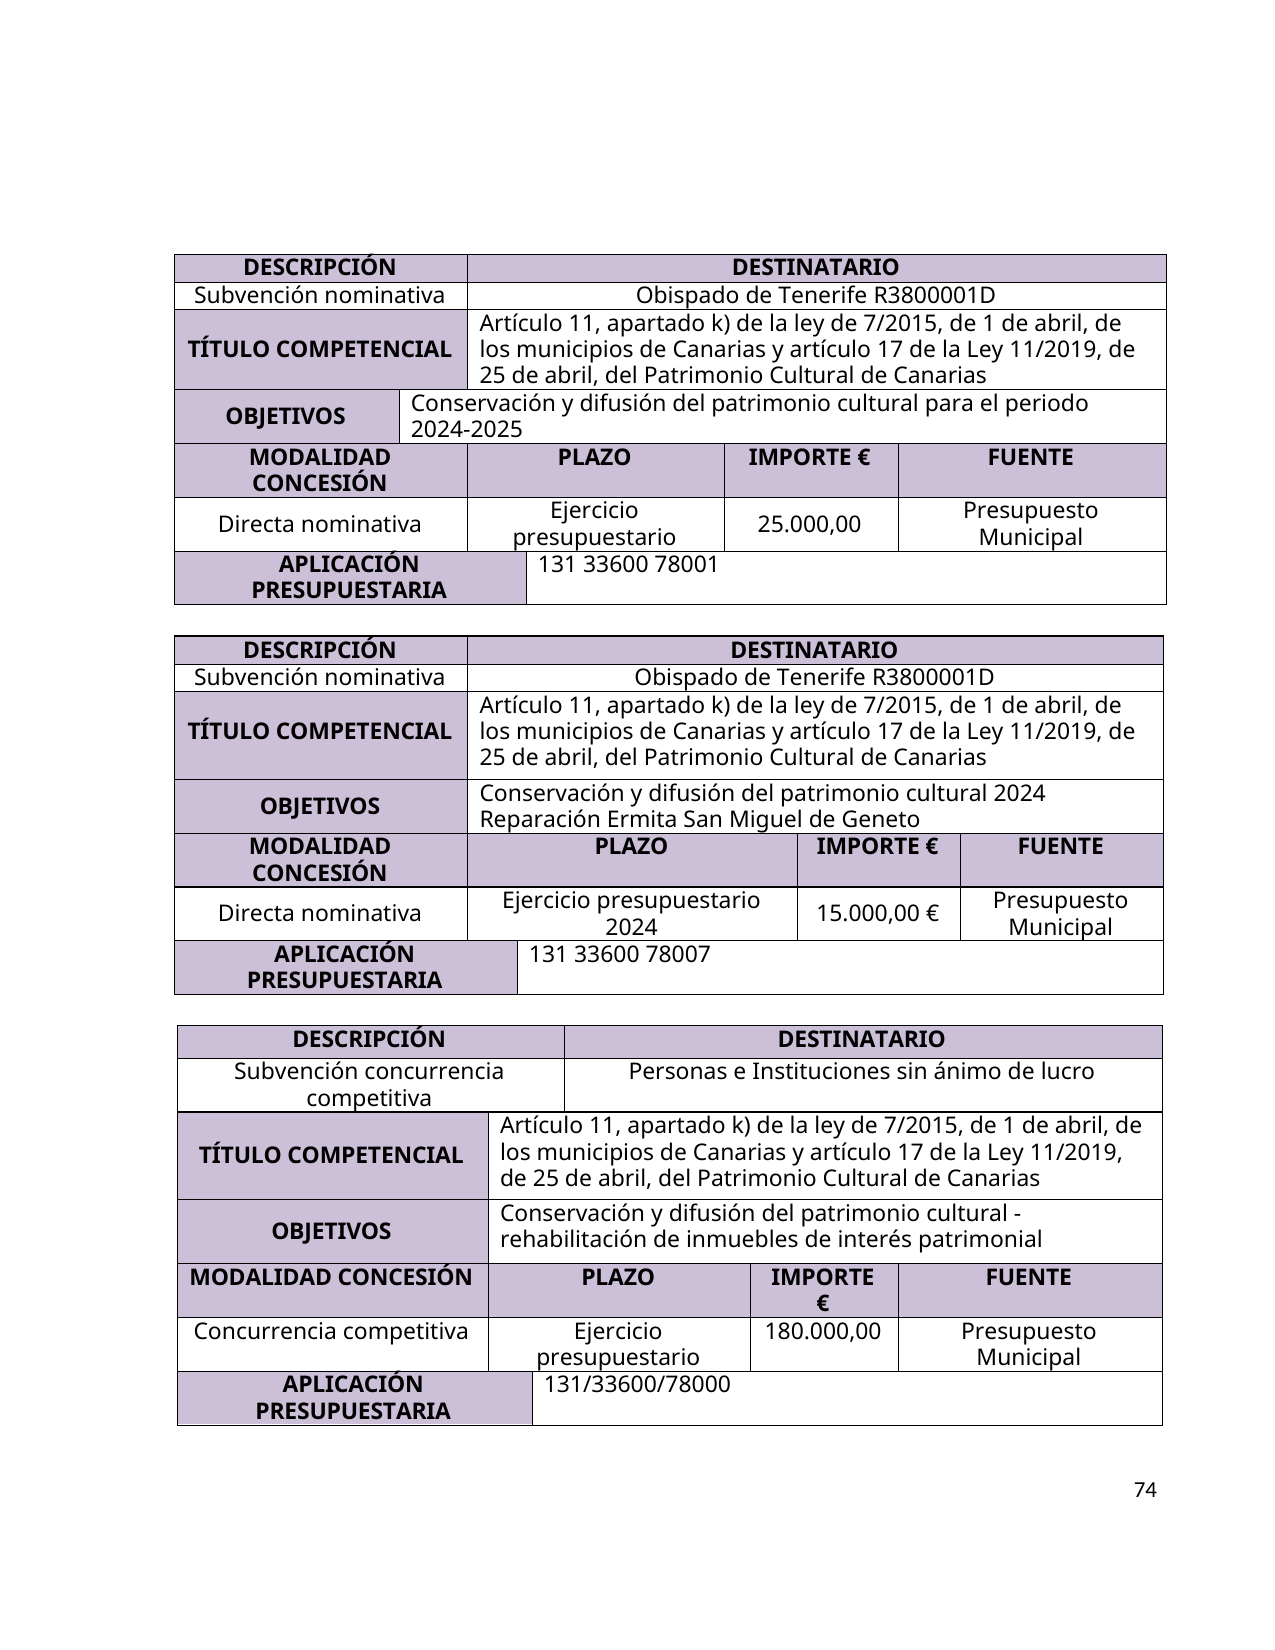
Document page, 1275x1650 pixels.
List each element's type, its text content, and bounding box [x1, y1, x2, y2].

table_cell OBJETIVOS [178, 1200, 488, 1263]
table_cell APLICACIÓN PRESUPUESTARIA [175, 941, 517, 994]
table_cell IMPORTE € [725, 444, 898, 497]
table_cell PLAZO [468, 834, 797, 886]
table_cell OBJETIVOS [175, 780, 467, 833]
table_cell APLICACIÓN PRESUPUESTARIA [175, 552, 526, 604]
table_header DESTINATARIO [468, 637, 1163, 664]
table_cell Artículo 11, apartado k) de la ley de 7/2015, de 1 de abril, de los municipios de Canarias y artículo 17 de la Ley 11/2019, de 25 de abril, del Patrimonio Cultural de Canarias [468, 692, 1163, 779]
table_header DESCRIPCIÓN [178, 1026, 564, 1058]
table_cell OBJETIVOS [175, 390, 399, 443]
table_cell Directa nominativa [175, 498, 467, 551]
table_cell Ejercicio presupuestario [489, 1318, 750, 1371]
table_cell Personas e Instituciones sin ánimo de lucro [565, 1059, 1162, 1111]
table_cell Obispado de Tenerife R3800001D [468, 283, 1166, 309]
table_cell Obispado de Tenerife R3800001D [468, 665, 1163, 691]
table_cell 131 33600 78001 [527, 552, 1166, 604]
table_cell PLAZO [468, 444, 724, 497]
table_cell APLICACIÓN PRESUPUESTARIA [178, 1372, 532, 1424]
table_cell Presupuesto Municipal [899, 1318, 1162, 1371]
table_header DESCRIPCIÓN [175, 255, 467, 282]
table_header DESCRIPCIÓN [175, 637, 467, 664]
table_cell TÍTULO COMPETENCIAL [175, 692, 467, 779]
table_cell Subvención nominativa [175, 665, 467, 691]
table_cell FUENTE [961, 834, 1163, 886]
table_cell Ejercicio presupuestario [468, 498, 724, 551]
table_header DESTINATARIO [565, 1026, 1162, 1058]
table_cell Ejercicio presupuestario 2024 [468, 888, 797, 940]
table_cell Concurrencia competitiva [178, 1318, 488, 1371]
table_cell Artículo 11, apartado k) de la ley de 7/2015, de 1 de abril, de los municipios de Canarias y artículo 17 de la Ley 11/2019, de 25 de abril, del Patrimonio Cultural de Canarias [468, 310, 1166, 389]
table_cell MODALIDAD CONCESIÓN [175, 834, 467, 886]
table_header DESTINATARIO [468, 255, 1166, 282]
table_cell 131/33600/78000 [533, 1372, 1162, 1424]
table_cell TÍTULO COMPETENCIAL [178, 1113, 488, 1199]
table_cell MODALIDAD CONCESIÓN [178, 1264, 488, 1317]
table_cell Conservación y difusión del patrimonio cultural - rehabilitación de inmuebles de interés patrimonial [489, 1200, 1162, 1263]
table_cell Presupuesto Municipal [961, 888, 1163, 940]
table_cell 15.000,00 € [798, 888, 960, 940]
table_cell Conservación y difusión del patrimonio cultural para el periodo 2024-2025 [400, 390, 1166, 443]
table_cell 25.000,00 [725, 498, 898, 551]
table_cell Presupuesto Municipal [899, 498, 1166, 551]
table_cell Conservación y difusión del patrimonio cultural 2024 Reparación Ermita San Miguel de Geneto [468, 780, 1163, 833]
table_cell MODALIDAD CONCESIÓN [175, 444, 467, 497]
table_cell 131 33600 78007 [518, 941, 1163, 994]
table_cell FUENTE [899, 444, 1166, 497]
table_cell Directa nominativa [175, 888, 467, 940]
table_cell FUENTE [899, 1264, 1162, 1317]
table_cell PLAZO [489, 1264, 750, 1317]
table_cell Artículo 11, apartado k) de la ley de 7/2015, de 1 de abril, de los municipios de Canarias y artículo 17 de la Ley 11/2019, de 25 de abril, del Patrimonio Cultural de Canarias [489, 1113, 1162, 1199]
table_cell Subvención concurrencia competitiva [178, 1059, 564, 1111]
table_cell IMPORTE € [798, 834, 960, 886]
table_cell 180.000,00 [751, 1318, 898, 1371]
table_cell TÍTULO COMPETENCIAL [175, 310, 467, 389]
table_cell IMPORTE € [751, 1264, 898, 1317]
table_cell Subvención nominativa [175, 283, 467, 309]
